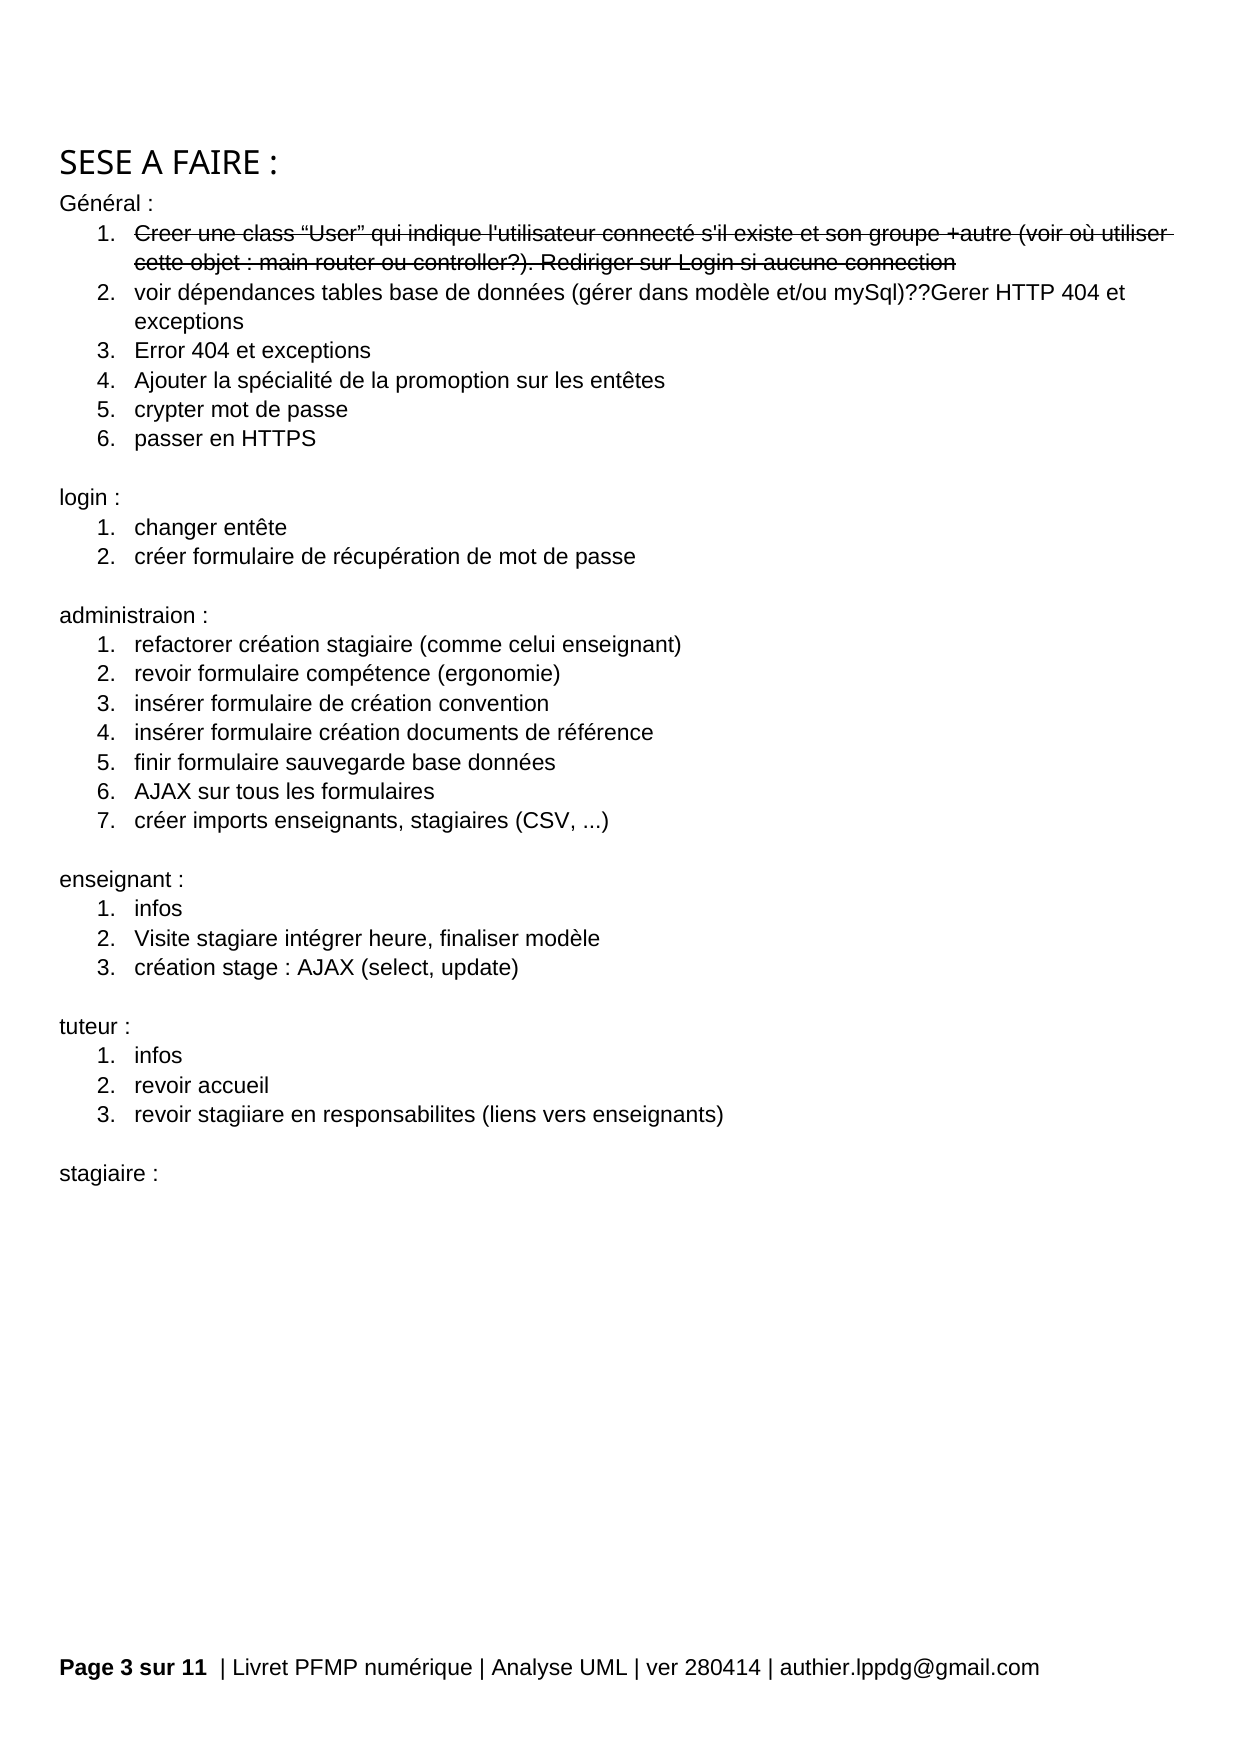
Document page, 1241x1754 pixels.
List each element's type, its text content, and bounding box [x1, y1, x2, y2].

list AJAX sur tous les formulaires [97, 779, 1181, 804]
list création stage : AJAX (select, update) [97, 955, 1181, 981]
list crypter mot de passe [97, 397, 1181, 422]
list Creer une class “User” qui indique l'utilisateur connecté s'il existe et son groupe +autre (voir où utiliser cette objet : main router ou controller?). Rediriger sur Login si aucune connection [97, 221, 1181, 276]
text tuteur : [59, 1014, 1181, 1039]
list voir dépendances tables base de données (gérer dans modèle et/ou mySql)??Gerer HTTP 404 et exceptions [97, 279, 1181, 334]
list revoir formulaire compétence (ergonomie) [97, 661, 1181, 687]
list Visite stagiare intégrer heure, finaliser modèle [97, 926, 1181, 951]
list infos [97, 1043, 1181, 1069]
list revoir accueil [97, 1072, 1181, 1098]
text Général : [59, 191, 1181, 217]
text stagiaire : [59, 1161, 1181, 1186]
list Ajouter la spécialité de la promoption sur les entêtes [97, 367, 1181, 393]
text enseignant : [59, 867, 1181, 892]
list insérer formulaire de création convention [97, 691, 1181, 716]
list revoir stagiiare en responsabilites (liens vers enseignants) [97, 1102, 1181, 1127]
list insérer formulaire création documents de référence [97, 720, 1181, 746]
list créer formulaire de récupération de mot de passe [97, 544, 1181, 569]
list refactorer création stagiaire (comme celui enseignant) [97, 632, 1181, 657]
list infos [97, 896, 1181, 922]
subtitle SESE A FAIRE : [59, 139, 1181, 184]
list créer imports enseignants, stagiaires (CSV, ...) [97, 808, 1181, 834]
list Error 404 et exceptions [97, 338, 1181, 364]
text administraion : [59, 602, 1181, 628]
list finir formulaire sauvegarde base données [97, 749, 1181, 775]
list changer entête [97, 514, 1181, 540]
text login : [59, 485, 1181, 511]
list passer en HTTPS [97, 426, 1181, 452]
